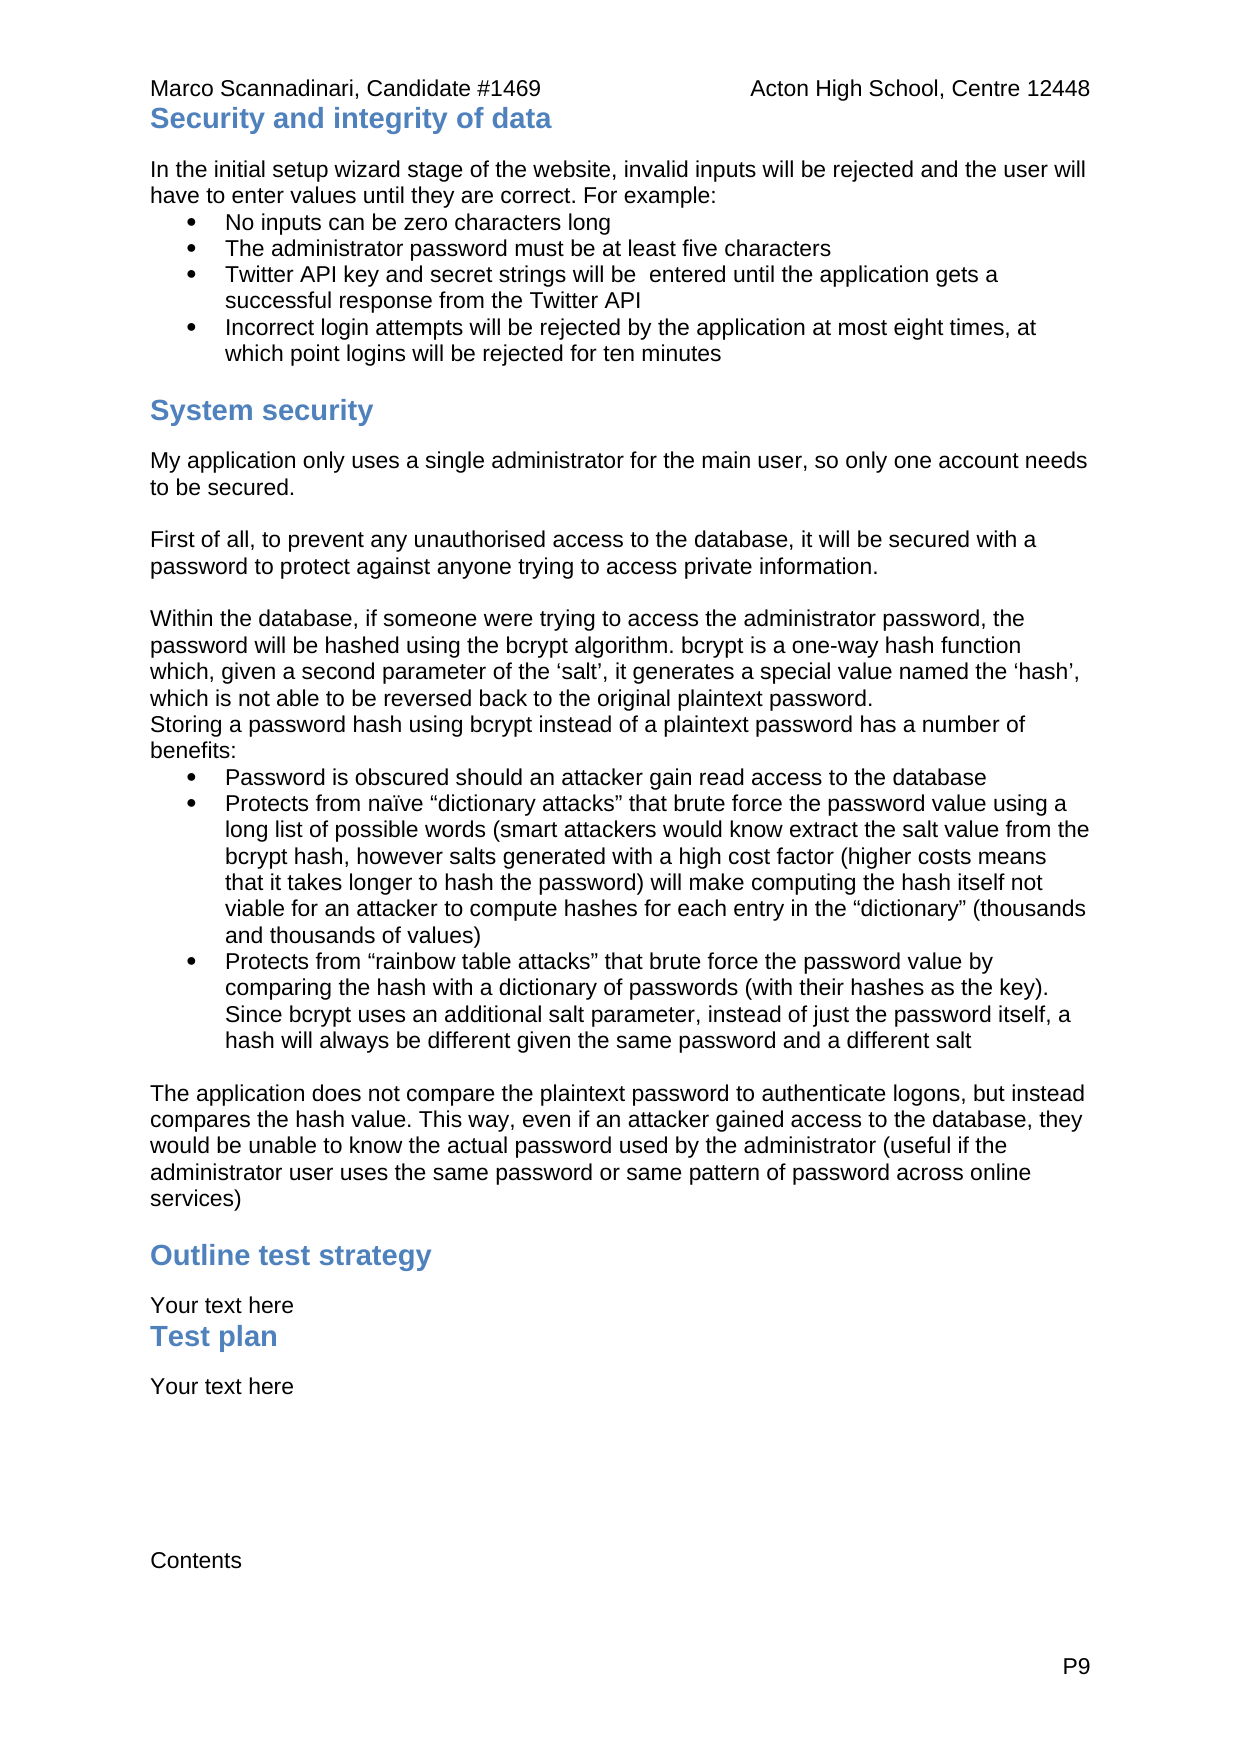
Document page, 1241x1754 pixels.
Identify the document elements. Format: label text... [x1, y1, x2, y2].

text The application does not compare the plaintext password to authenticate logons, but instead compares the hash value. This way, even if an attacker gained access to the database, they would be unable to know the actual password used by the administrator (useful if the administrator user uses the same password or same pattern of password across online services) [150, 1080, 1090, 1212]
text Storing a password hash using bcrypt instead of a plaintext password has a number of benefits: [150, 711, 1090, 763]
list No inputs can be zero characters long [187, 208, 1090, 235]
subtitle Test plan [150, 1319, 1090, 1352]
list The administrator password must be at least five characters [187, 235, 1090, 261]
text Your text here [150, 1373, 1090, 1399]
list Password is obscured should an attacker gain read access to the database [187, 763, 1090, 790]
list Protects from naïve “dictionary attacks” that brute force the password value using a long list of possible words (smart attackers would know extract the salt value from the bcrypt hash, however salts generated with a high cost factor (higher costs means that it takes longer to hash the password) will make computing the hash itself not viable for an attacker to compute hashes for each entry in the “dictionary” (thousands and thousands of values) [187, 790, 1090, 948]
text My application only uses a single administrator for the main user, so only one account needs to be secured. [150, 447, 1090, 500]
text First of all, to prevent any unauthorised access to the database, it will be secured with a password to protect against anyone trying to access private information. [150, 526, 1090, 579]
text In the initial setup wizard stage of the website, invalid inputs will be rejected and the user will have to enter values until they are correct. For example: [150, 156, 1090, 208]
subtitle Security and integrity of data [150, 101, 1090, 135]
text Within the database, if someone were trying to access the administrator password, the password will be hashed using the bcrypt algorithm. bcrypt is a one-way hash function which, given a second parameter of the ‘salt’, it generates a special value named the ‘hash’, which is not able to be reversed back to the original plaintext password. [150, 605, 1090, 711]
list Twitter API key and secret strings will be entered until the application gets a successful response from the Twitter API [187, 261, 1090, 314]
list Protects from “rainbow table attacks” that brute force the password value by comparing the hash with a dictionary of passwords (with their hashes as the key). Since bcrypt uses an additional salt parameter, instead of just the password itself, a hash will always be different given the same password and a different salt [187, 948, 1090, 1053]
list Incorrect login attempts will be rejected by the application at most eight times, at which point logins will be rejected for ten minutes [187, 314, 1090, 367]
text Your text here [150, 1292, 1090, 1319]
subtitle System security [150, 393, 1090, 426]
subtitle Outline test strategy [150, 1238, 1090, 1271]
